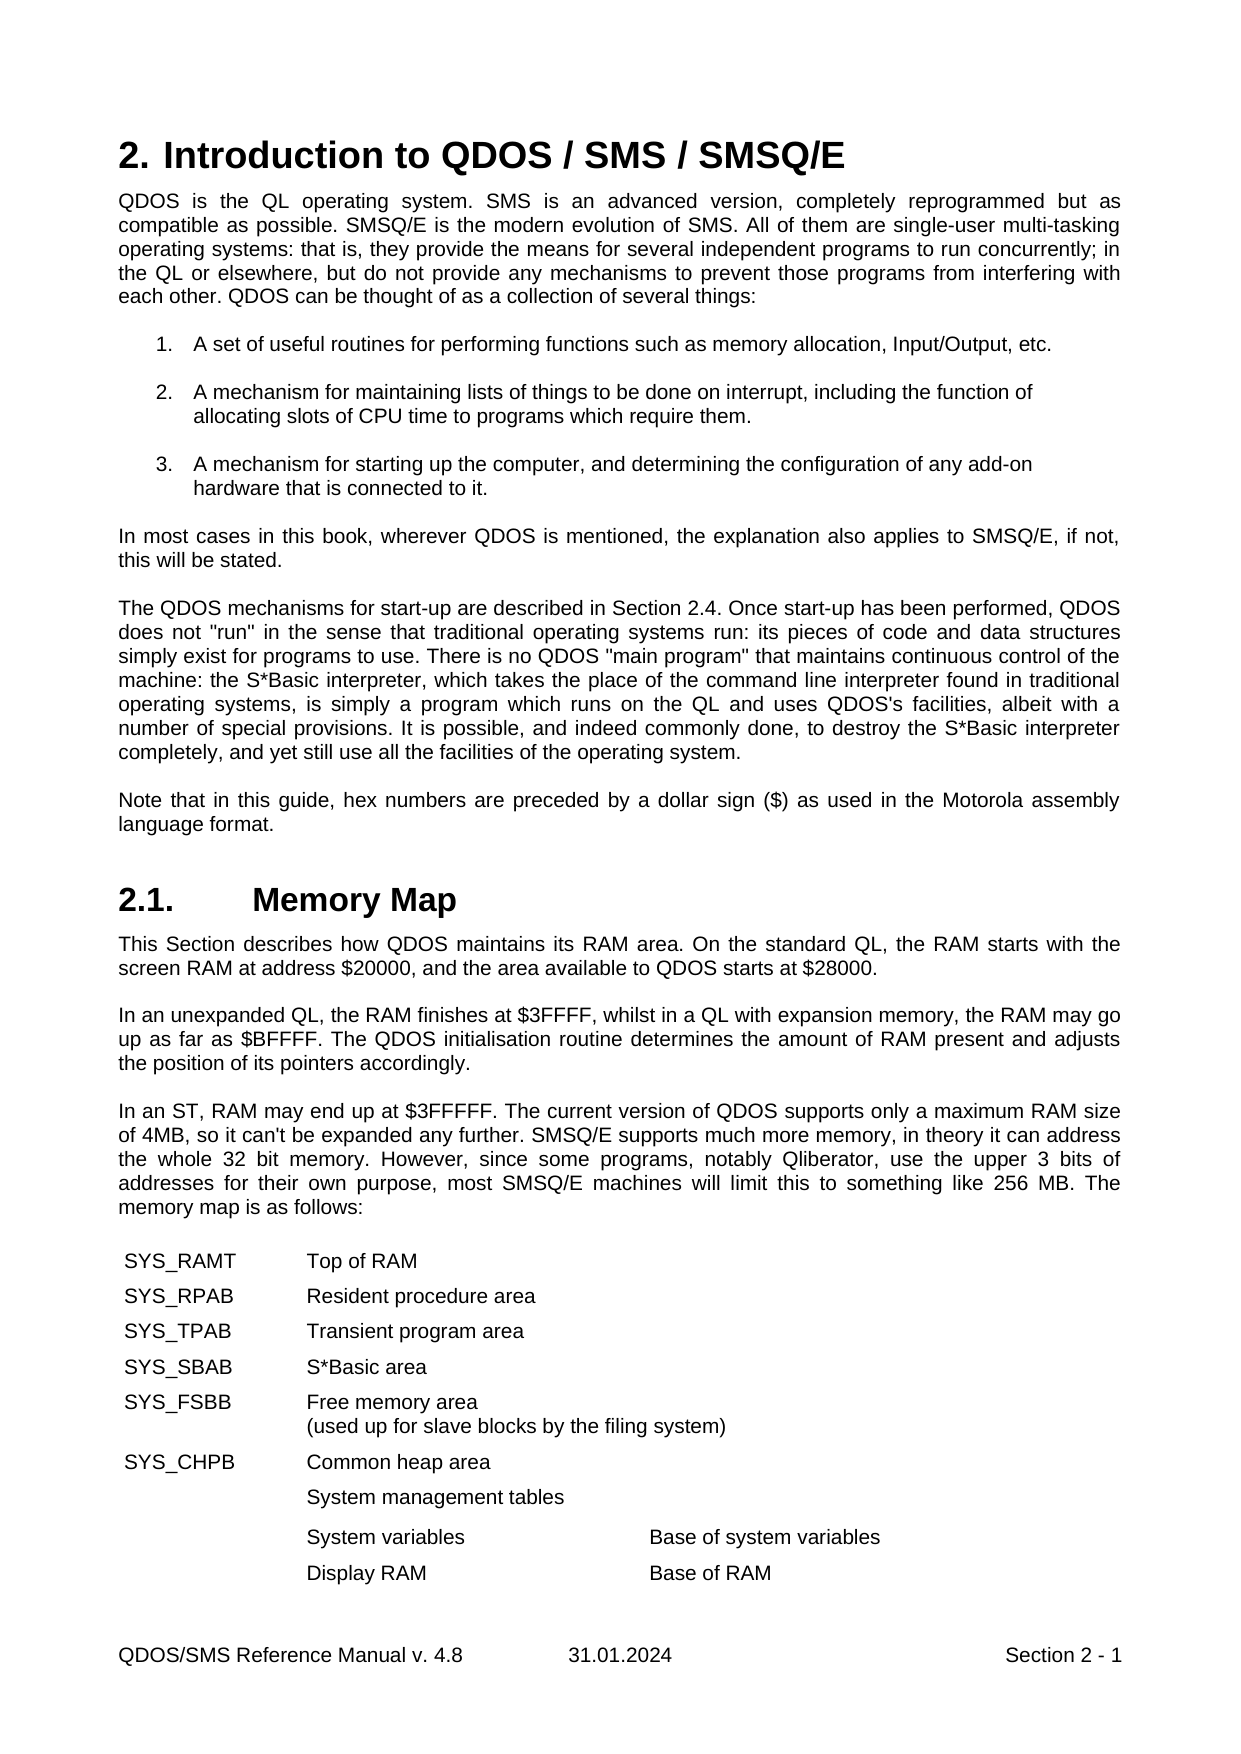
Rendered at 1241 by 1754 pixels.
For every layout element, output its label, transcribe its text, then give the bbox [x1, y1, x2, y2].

table_cell [643, 1479, 922, 1519]
table_cell [118, 1555, 301, 1590]
table_cell Display RAM [301, 1555, 643, 1590]
subtitle Introduction to QDOS / SMS / SMSQ/E [118, 132, 1122, 176]
table_cell SYS_TPAB [118, 1314, 301, 1349]
subtitle Memory Map [118, 880, 1122, 919]
text In an unexpanded QL, the RAM finishes at $3FFFF, whilst in a QL with expansion memory, the RAM may go up as far as $BFFFF. The QDOS initialisation routine determines the amount of RAM present and adjusts the position of its pointers accordingly. [118, 1003, 1122, 1075]
table_cell SYS_SBAB [118, 1349, 301, 1384]
table_cell [118, 1520, 301, 1555]
table_cell Common heap area [301, 1444, 922, 1479]
table_cell System management tables [301, 1479, 643, 1519]
list A mechanism for starting up the computer, and determining the configuration of any add-on hardware that is connected to it. [156, 452, 1122, 500]
text This Section describes how QDOS maintains its RAM area. On the standard QL, the RAM starts with the screen RAM at address $20000, and the area available to QDOS starts at $28000. [118, 931, 1122, 979]
table_header SYS_RAMT [118, 1243, 301, 1278]
text In most cases in this book, wherever QDOS is mentioned, the explanation also applies to SMSQ/E, if not, this will be stated. [118, 524, 1122, 572]
table_cell Base of RAM [643, 1555, 922, 1590]
list A mechanism for maintaining lists of things to be done on interrupt, including the function of allocating slots of CPU time to programs which require them. [156, 380, 1122, 428]
table_cell S*Basic area [301, 1349, 922, 1384]
table_cell Base of system variables [643, 1520, 922, 1555]
list A set of useful routines for performing functions such as memory allocation, Input/Output, etc. [156, 332, 1122, 356]
table_cell [118, 1479, 301, 1519]
table_cell Resident procedure area [301, 1278, 922, 1314]
table_cell SYS_RPAB [118, 1278, 301, 1314]
table_cell Transient program area [301, 1314, 922, 1349]
text In an ST, RAM may end up at $3FFFFF. The current version of QDOS supports only a maximum RAM size of 4MB, so it can't be expanded any further. SMSQ/E supports much more memory, in theory it can address the whole 32 bit memory. However, since some programs, notably Qliberator, use the upper 3 bits of addresses for their own purpose, most SMSQ/E machines will limit this to something like 256 MB. The memory map is as follows: [118, 1099, 1122, 1219]
table_header Top of RAM [301, 1243, 922, 1278]
text The QDOS mechanisms for start-up are described in Section 2.4. Once start-up has been performed, QDOS does not "run" in the sense that traditional operating systems run: its pieces of code and data structures simply exist for programs to use. There is no QDOS "main program" that maintains continuous control of the machine: the S*Basic interpreter, which takes the place of the command line interpreter found in traditional operating systems, is simply a program which runs on the QL and uses QDOS's facilities, albeit with a number of special provisions. It is possible, and indeed commonly done, to destroy the S*Basic interpreter completely, and yet still use all the facilities of the operating system. [118, 596, 1122, 763]
table_cell SYS_FSBB [118, 1385, 301, 1444]
table_cell SYS_CHPB [118, 1444, 301, 1479]
table_cell System variables [301, 1520, 643, 1555]
table_cell Free memory area (used up for slave blocks by the filing system) [301, 1385, 922, 1444]
text QDOS is the QL operating system. SMS is an advanced version, completely reprogrammed but as compatible as possible. SMSQ/E is the modern evolution of SMS. All of them are single-user multi-tasking operating systems: that is, they provide the means for several independent programs to run concurrently; in the QL or elsewhere, but do not provide any mechanisms to prevent those programs from interfering with each other. QDOS can be thought of as a collection of several things: [118, 188, 1122, 308]
text Note that in this guide, hex numbers are preceded by a dollar sign ($) as used in the Motorola assembly language format. [118, 787, 1122, 835]
